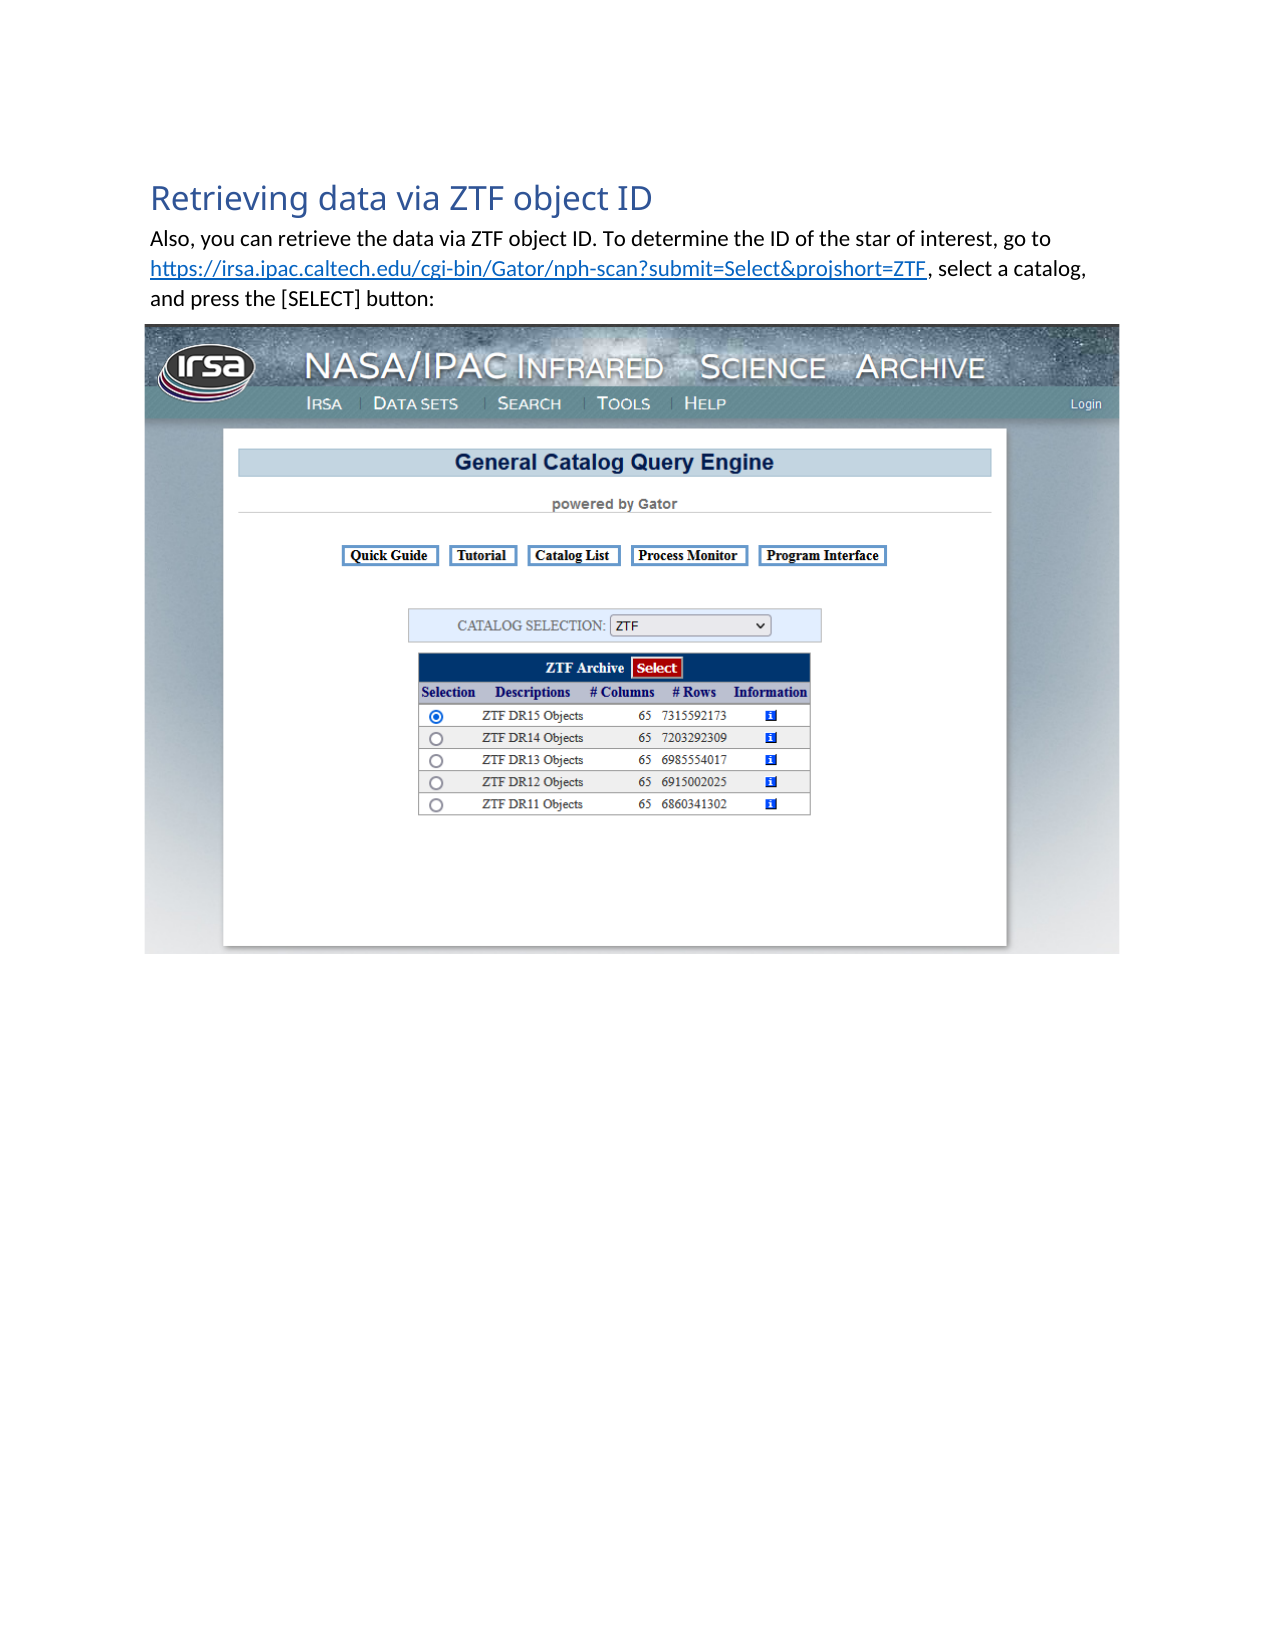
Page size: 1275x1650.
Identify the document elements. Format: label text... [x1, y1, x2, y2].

subtitle Retrieving data via ZTF object ID [150, 175, 1125, 220]
text Also, you can retrieve the data via ZTF object ID. To determine the ID of the star of interest, go to https://irsa.ipac.caltech.edu/cgi-bin/Gator/nph-scan?submit=Select&projshort=ZTF, select a catalog, and press the [SELECT] button: [150, 224, 1125, 312]
picture [144, 324, 1120, 954]
